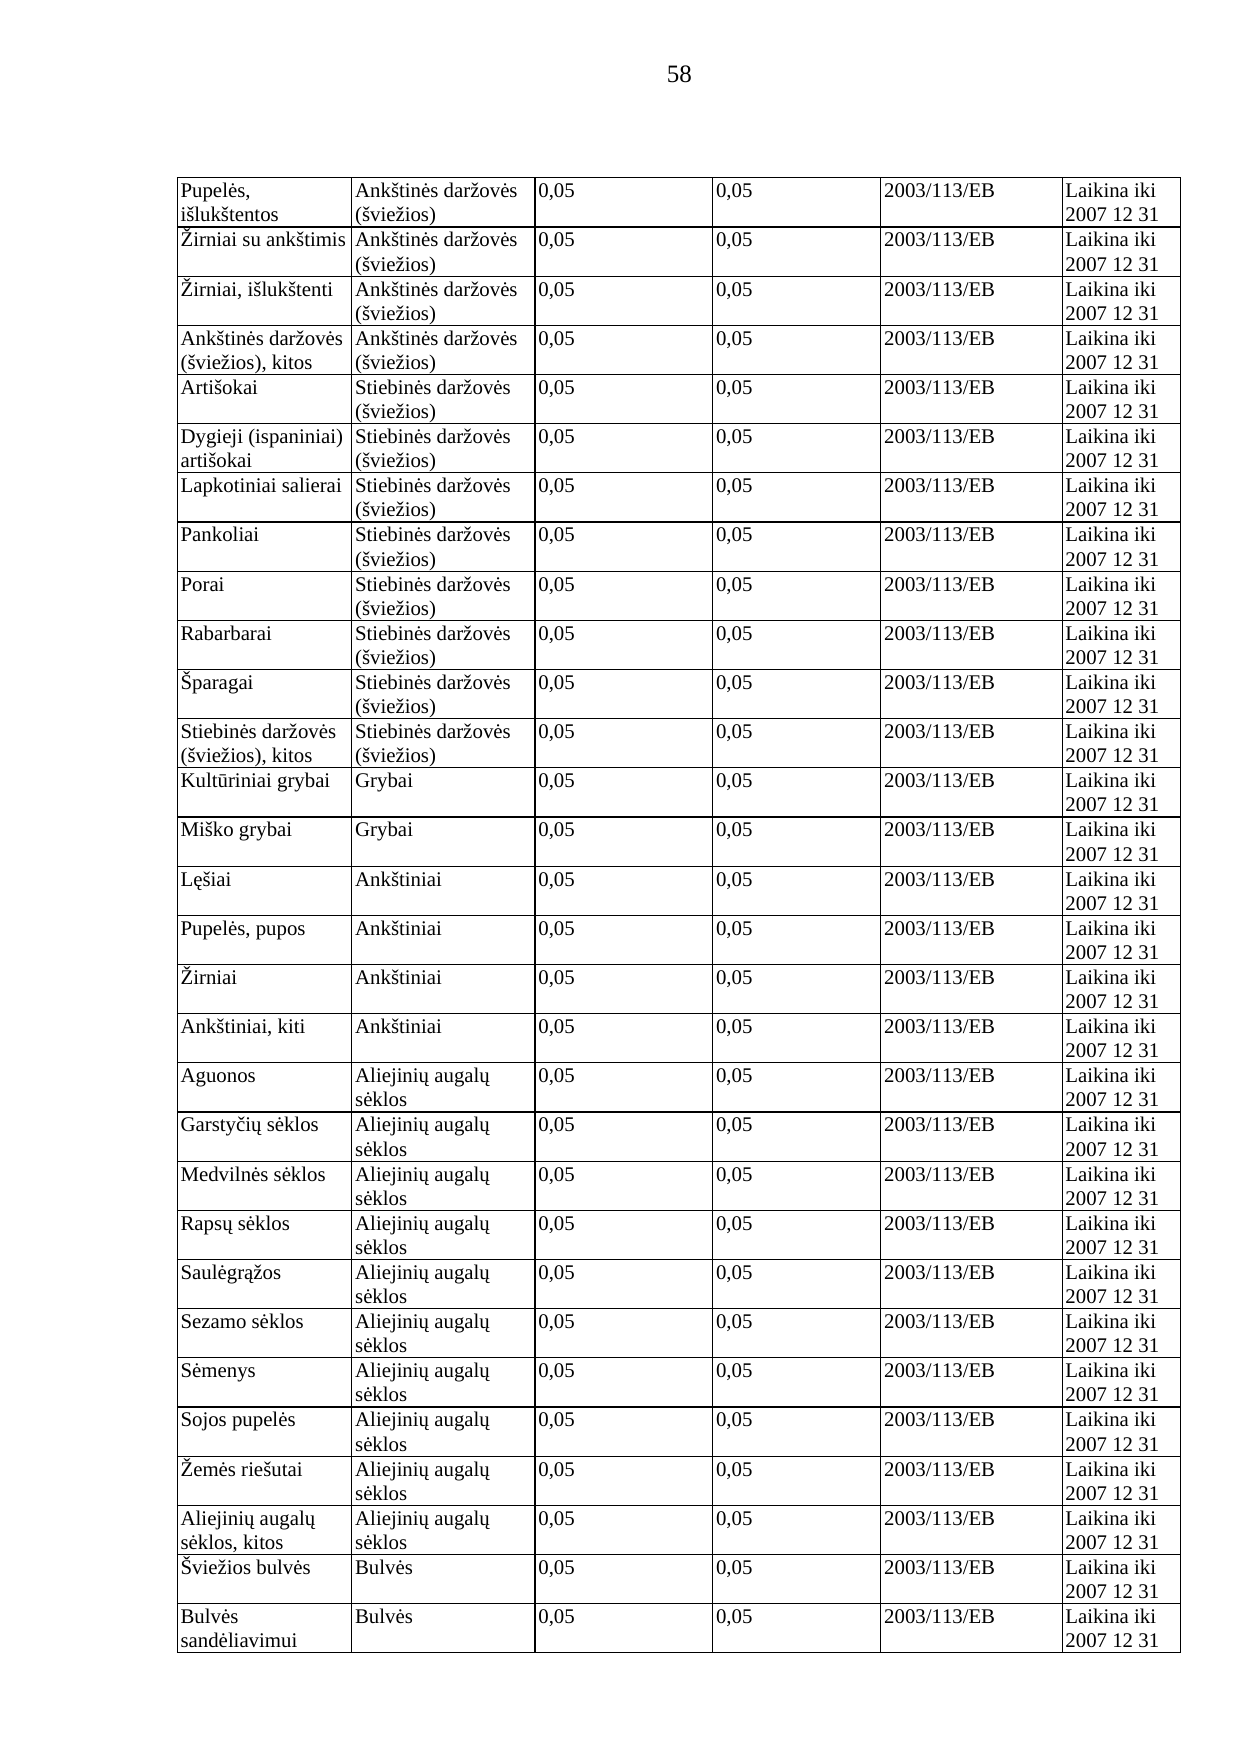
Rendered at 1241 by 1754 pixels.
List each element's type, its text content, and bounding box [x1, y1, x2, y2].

table_cell Bulvės sandėliavimui [178, 1604, 351, 1652]
table_cell 0,05 [536, 178, 712, 226]
table_cell Aliejinių augalų sėklos [352, 1358, 534, 1406]
table_cell Sojos pupelės [178, 1408, 351, 1456]
table_cell 0,05 [536, 1309, 712, 1357]
table_cell Laikina iki 2007 12 31 [1063, 965, 1180, 1013]
table_cell 2003/113/EB [881, 1014, 1062, 1062]
table_cell 0,05 [536, 621, 712, 669]
table_cell Aliejinių augalų sėklos [352, 1457, 534, 1505]
table_cell Porai [178, 572, 351, 620]
table_cell Grybai [352, 818, 534, 866]
table_cell 0,05 [713, 916, 880, 964]
table_cell 0,05 [536, 1555, 712, 1603]
table_cell 0,05 [713, 1211, 880, 1259]
table_cell 0,05 [713, 1604, 880, 1652]
table_cell 0,05 [536, 1014, 712, 1062]
table_cell 0,05 [713, 1358, 880, 1406]
table_cell Bulvės [352, 1604, 534, 1652]
table_cell Ankštiniai [352, 916, 534, 964]
table_cell 2003/113/EB [881, 473, 1062, 521]
table_cell 2003/113/EB [881, 1063, 1062, 1111]
table_cell 0,05 [713, 1113, 880, 1161]
table_cell 0,05 [713, 1063, 880, 1111]
table_cell Stiebinės daržovės (šviežios) [352, 572, 534, 620]
table_cell Stiebinės daržovės (šviežios) [352, 375, 534, 423]
table_cell 0,05 [713, 424, 880, 472]
table_cell 0,05 [536, 1408, 712, 1456]
table_cell 0,05 [536, 228, 712, 276]
table_cell Laikina iki 2007 12 31 [1063, 228, 1180, 276]
table_cell 2003/113/EB [881, 424, 1062, 472]
table_cell Laikina iki 2007 12 31 [1063, 670, 1180, 718]
table_cell 0,05 [536, 1162, 712, 1210]
table_cell Stiebinės daržovės (šviežios) [352, 719, 534, 767]
table_cell 2003/113/EB [881, 228, 1062, 276]
table_cell 2003/113/EB [881, 375, 1062, 423]
table_cell Laikina iki 2007 12 31 [1063, 1358, 1180, 1406]
table_cell 2003/113/EB [881, 965, 1062, 1013]
table_cell Ankštiniai [352, 867, 534, 915]
table_cell Stiebinės daržovės (šviežios) [352, 523, 534, 571]
table_cell Rapsų sėklos [178, 1211, 351, 1259]
table_cell Rabarbarai [178, 621, 351, 669]
table_cell 0,05 [713, 572, 880, 620]
table_cell 0,05 [536, 1211, 712, 1259]
table_cell Stiebinės daržovės (šviežios) [352, 670, 534, 718]
table_cell 0,05 [536, 473, 712, 521]
table_cell 2003/113/EB [881, 916, 1062, 964]
table_cell 0,05 [713, 277, 880, 325]
table_cell Šviežios bulvės [178, 1555, 351, 1603]
table_cell 0,05 [536, 1113, 712, 1161]
table_cell 2003/113/EB [881, 1457, 1062, 1505]
table_cell 2003/113/EB [881, 719, 1062, 767]
table_cell 0,05 [536, 326, 712, 374]
table_cell Šparagai [178, 670, 351, 718]
table_cell 0,05 [536, 867, 712, 915]
table_cell Lapkotiniai salierai [178, 473, 351, 521]
table_cell Stiebinės daržovės (šviežios) [352, 424, 534, 472]
table_cell 0,05 [713, 178, 880, 226]
table_cell 2003/113/EB [881, 1604, 1062, 1652]
table_cell Ankštiniai [352, 965, 534, 1013]
table_cell Dygieji (ispaniniai) artišokai [178, 424, 351, 472]
table_cell Laikina iki 2007 12 31 [1063, 1309, 1180, 1357]
table_cell 2003/113/EB [881, 1309, 1062, 1357]
table_cell 0,05 [713, 818, 880, 866]
table_cell 2003/113/EB [881, 523, 1062, 571]
table_cell 2003/113/EB [881, 621, 1062, 669]
table_cell Laikina iki 2007 12 31 [1063, 277, 1180, 325]
table_cell Ankštiniai, kiti [178, 1014, 351, 1062]
table_cell Aliejinių augalų sėklos [352, 1063, 534, 1111]
table_cell Stiebinės daržovės (šviežios) [352, 621, 534, 669]
table_cell 0,05 [713, 965, 880, 1013]
table_cell 0,05 [536, 1358, 712, 1406]
table_cell 0,05 [713, 523, 880, 571]
table_cell 2003/113/EB [881, 572, 1062, 620]
table_cell Miško grybai [178, 818, 351, 866]
table_cell Pupelės, išlukštentos [178, 178, 351, 226]
table_cell Ankštinės daržovės (šviežios) [352, 326, 534, 374]
table_cell 0,05 [536, 523, 712, 571]
table_cell 2003/113/EB [881, 768, 1062, 816]
table_cell Laikina iki 2007 12 31 [1063, 1063, 1180, 1111]
table_cell Laikina iki 2007 12 31 [1063, 1506, 1180, 1554]
table_cell Grybai [352, 768, 534, 816]
table_cell Laikina iki 2007 12 31 [1063, 1408, 1180, 1456]
table_cell Laikina iki 2007 12 31 [1063, 572, 1180, 620]
table_cell Ankštiniai [352, 1014, 534, 1062]
table_cell Laikina iki 2007 12 31 [1063, 1555, 1180, 1603]
table_cell Laikina iki 2007 12 31 [1063, 1162, 1180, 1210]
table_cell 0,05 [713, 1408, 880, 1456]
table_cell 0,05 [536, 1063, 712, 1111]
table_cell Pankoliai [178, 523, 351, 571]
table_cell 0,05 [536, 670, 712, 718]
table_cell 2003/113/EB [881, 867, 1062, 915]
table_cell Stiebinės daržovės (šviežios), kitos [178, 719, 351, 767]
table_cell 0,05 [536, 719, 712, 767]
table_cell Laikina iki 2007 12 31 [1063, 326, 1180, 374]
table_cell Artišokai [178, 375, 351, 423]
table_cell Laikina iki 2007 12 31 [1063, 178, 1180, 226]
table_cell 2003/113/EB [881, 818, 1062, 866]
table_cell 0,05 [713, 768, 880, 816]
table_cell Aliejinių augalų sėklos [352, 1408, 534, 1456]
table_cell 2003/113/EB [881, 1113, 1062, 1161]
table_cell 0,05 [713, 1260, 880, 1308]
table_cell 0,05 [713, 1506, 880, 1554]
table_cell 0,05 [713, 1555, 880, 1603]
table_cell 0,05 [536, 916, 712, 964]
table_cell 0,05 [713, 375, 880, 423]
table_cell Garstyčių sėklos [178, 1113, 351, 1161]
table_cell Bulvės [352, 1555, 534, 1603]
table_cell Sezamo sėklos [178, 1309, 351, 1357]
table_cell Stiebinės daržovės (šviežios) [352, 473, 534, 521]
table_cell 0,05 [713, 1309, 880, 1357]
table_cell 0,05 [713, 621, 880, 669]
table_cell 2003/113/EB [881, 1555, 1062, 1603]
table_cell Aliejinių augalų sėklos [352, 1309, 534, 1357]
table_cell 0,05 [536, 965, 712, 1013]
table_cell 0,05 [713, 1162, 880, 1210]
table_cell 0,05 [536, 424, 712, 472]
table_cell 0,05 [713, 670, 880, 718]
table_cell 0,05 [713, 326, 880, 374]
table_cell Laikina iki 2007 12 31 [1063, 473, 1180, 521]
table_cell 0,05 [713, 867, 880, 915]
table_cell 0,05 [713, 228, 880, 276]
table_cell Aliejinių augalų sėklos [352, 1211, 534, 1259]
table_cell 2003/113/EB [881, 326, 1062, 374]
table_cell Laikina iki 2007 12 31 [1063, 719, 1180, 767]
table_cell Kultūriniai grybai [178, 768, 351, 816]
table_cell Laikina iki 2007 12 31 [1063, 424, 1180, 472]
table_cell Laikina iki 2007 12 31 [1063, 1457, 1180, 1505]
table_cell 2003/113/EB [881, 1506, 1062, 1554]
table_cell 2003/113/EB [881, 178, 1062, 226]
table_cell Ankštinės daržovės (šviežios) [352, 228, 534, 276]
table_cell Žemės riešutai [178, 1457, 351, 1505]
table_cell Laikina iki 2007 12 31 [1063, 1113, 1180, 1161]
table_cell 0,05 [536, 768, 712, 816]
table_cell Medvilnės sėklos [178, 1162, 351, 1210]
table_cell 0,05 [536, 818, 712, 866]
table_cell Laikina iki 2007 12 31 [1063, 1260, 1180, 1308]
table_cell Aliejinių augalų sėklos [352, 1162, 534, 1210]
table_cell Laikina iki 2007 12 31 [1063, 768, 1180, 816]
table_cell Laikina iki 2007 12 31 [1063, 1604, 1180, 1652]
table_cell Laikina iki 2007 12 31 [1063, 818, 1180, 866]
table_cell 0,05 [536, 375, 712, 423]
table_cell Aguonos [178, 1063, 351, 1111]
table_cell 2003/113/EB [881, 277, 1062, 325]
table_cell Žirniai su ankštimis [178, 228, 351, 276]
table_cell 2003/113/EB [881, 670, 1062, 718]
table_cell Žirniai [178, 965, 351, 1013]
table_cell Laikina iki 2007 12 31 [1063, 621, 1180, 669]
table_cell Aliejinių augalų sėklos [352, 1113, 534, 1161]
table_cell 0,05 [536, 1604, 712, 1652]
table_cell Laikina iki 2007 12 31 [1063, 1014, 1180, 1062]
table_cell Laikina iki 2007 12 31 [1063, 375, 1180, 423]
table_cell 0,05 [536, 1260, 712, 1308]
table_cell 2003/113/EB [881, 1408, 1062, 1456]
table_cell 0,05 [536, 1457, 712, 1505]
table_cell Aliejinių augalų sėklos [352, 1260, 534, 1308]
table_cell 2003/113/EB [881, 1358, 1062, 1406]
table_cell 2003/113/EB [881, 1260, 1062, 1308]
table_cell Saulėgrąžos [178, 1260, 351, 1308]
table_cell Ankštinės daržovės (šviežios) [352, 178, 534, 226]
table_cell Ankštinės daržovės (šviežios) [352, 277, 534, 325]
table_cell 0,05 [713, 1014, 880, 1062]
table_cell Sėmenys [178, 1358, 351, 1406]
table_cell Laikina iki 2007 12 31 [1063, 867, 1180, 915]
table_cell 2003/113/EB [881, 1211, 1062, 1259]
table_cell Laikina iki 2007 12 31 [1063, 916, 1180, 964]
table_cell 2003/113/EB [881, 1162, 1062, 1210]
table_cell 0,05 [536, 1506, 712, 1554]
table_cell Laikina iki 2007 12 31 [1063, 1211, 1180, 1259]
table_cell Žirniai, išlukštenti [178, 277, 351, 325]
table_cell 0,05 [713, 473, 880, 521]
table_cell Laikina iki 2007 12 31 [1063, 523, 1180, 571]
table_cell Ankštinės daržovės (šviežios), kitos [178, 326, 351, 374]
table_cell 0,05 [713, 719, 880, 767]
table_cell 0,05 [713, 1457, 880, 1505]
table_cell 0,05 [536, 572, 712, 620]
table_cell Aliejinių augalų sėklos, kitos [178, 1506, 351, 1554]
table_cell Aliejinių augalų sėklos [352, 1506, 534, 1554]
table_cell Lęšiai [178, 867, 351, 915]
table_cell 0,05 [536, 277, 712, 325]
table_cell Pupelės, pupos [178, 916, 351, 964]
